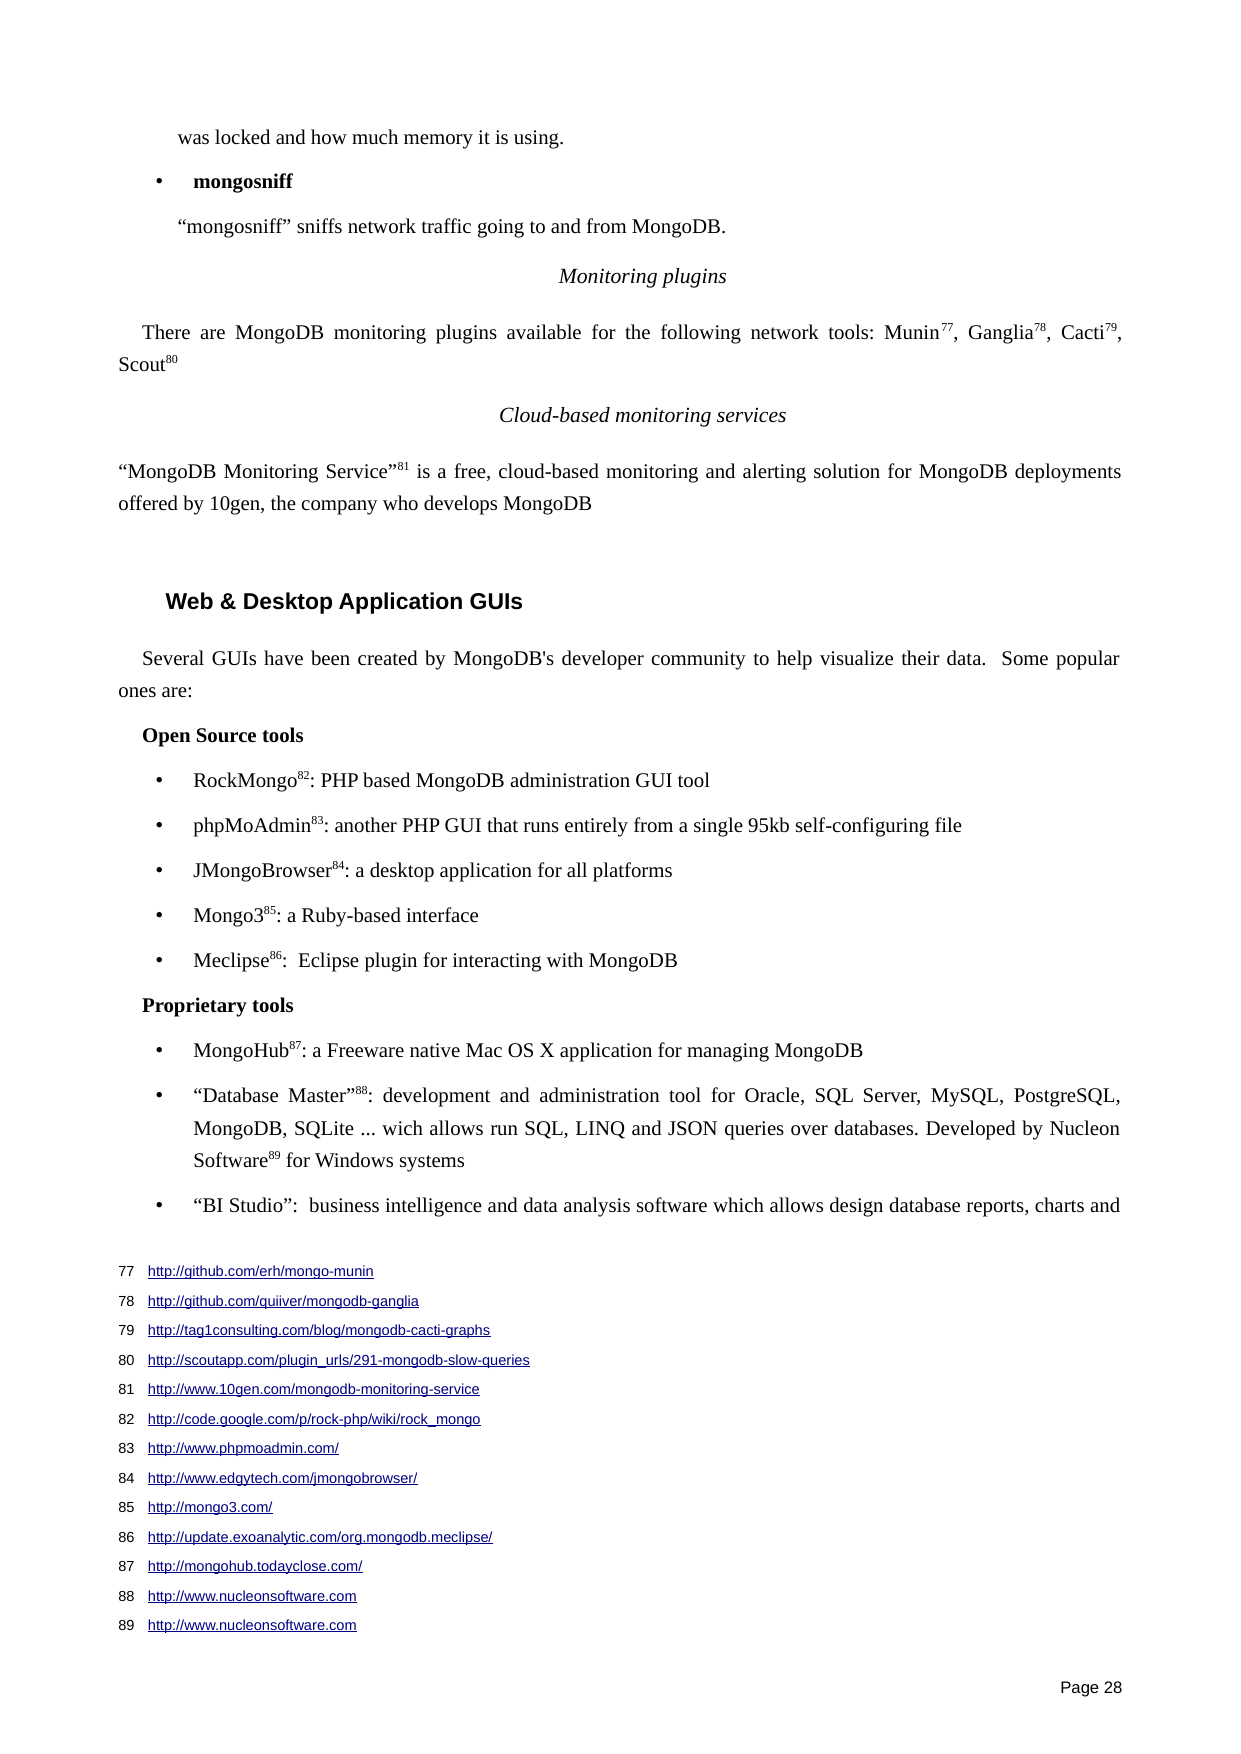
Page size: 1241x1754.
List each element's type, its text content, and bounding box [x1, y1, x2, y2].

list “Database Master”: development and administration tool for Oracle, SQL Server, MySQL, PostgreSQL, MongoDB, SQLite ... wich allows run SQL, LINQ and JSON queries over databases. Developed by Nucleon Software for Windows systems [156, 1077, 1122, 1174]
list Mongo3: a Ruby-based interface [156, 897, 1122, 929]
text http://www.10gen.com/mongodb-monitoring-service [118, 1371, 1122, 1401]
subtitle Web & Desktop Application GUIs [165, 588, 1122, 614]
text http://github.com/erh/mongo-munin [118, 1253, 1122, 1283]
text Proprietary tools [118, 987, 1122, 1019]
list http://www.nucleonsoftware.com [118, 1577, 1122, 1607]
list mongosniff [156, 162, 1122, 195]
list MongoHub: a Freeware native Mac OS X application for managing MongoDB [156, 1032, 1122, 1064]
list http://mongohub.todayclose.com/ [118, 1548, 1122, 1577]
list phpMoAdmin: another PHP GUI that runs entirely from a single 95kb self-configuring file [156, 807, 1122, 839]
text http://scoutapp.com/plugin_urls/291-mongodb-slow-queries [118, 1342, 1122, 1371]
list http://www.edgytech.com/jmongobrowser/ [118, 1459, 1122, 1489]
list http://www.nucleonsoftware.com [118, 1607, 1122, 1636]
text “mongosniff” sniffs network traffic going to and from MongoDB. [177, 207, 1122, 240]
subtitle Cloud-based monitoring services [165, 402, 1122, 427]
text “MongoDB Monitoring Service” is a free, cloud-based monitoring and alerting solution for MongoDB deployments offered by 10gen, the company who develops MongoDB [118, 452, 1122, 517]
list “BI Studio”: business intelligence and data analysis software which allows design database reports, charts and [156, 1187, 1122, 1219]
text was locked and how much memory it is using. [177, 118, 1122, 151]
list JMongoBrowser: a desktop application for all platforms [156, 852, 1122, 884]
subtitle Monitoring plugins [165, 263, 1122, 288]
list http://update.exoanalytic.com/org.mongodb.meclipse/ [118, 1518, 1122, 1548]
list RockMongo: PHP based MongoDB administration GUI tool [156, 762, 1122, 794]
text Several GUIs have been created by MongoDB's developer community to help visualize their data. Some popular ones are: [118, 639, 1122, 704]
text http://tag1consulting.com/blog/mongodb-cacti-graphs [118, 1312, 1122, 1342]
text Open Source tools [118, 717, 1122, 749]
text http://github.com/quiiver/mongodb-ganglia [118, 1283, 1122, 1312]
list http://code.google.com/p/rock-php/wiki/rock_mongo [118, 1401, 1122, 1430]
list http://www.phpmoadmin.com/ [118, 1430, 1122, 1459]
text There are MongoDB monitoring plugins available for the following network tools: Munin, Ganglia, Cacti, Scout [118, 313, 1122, 378]
list http://mongo3.com/ [118, 1489, 1122, 1518]
list Meclipse: Eclipse plugin for interacting with MongoDB [156, 942, 1122, 974]
